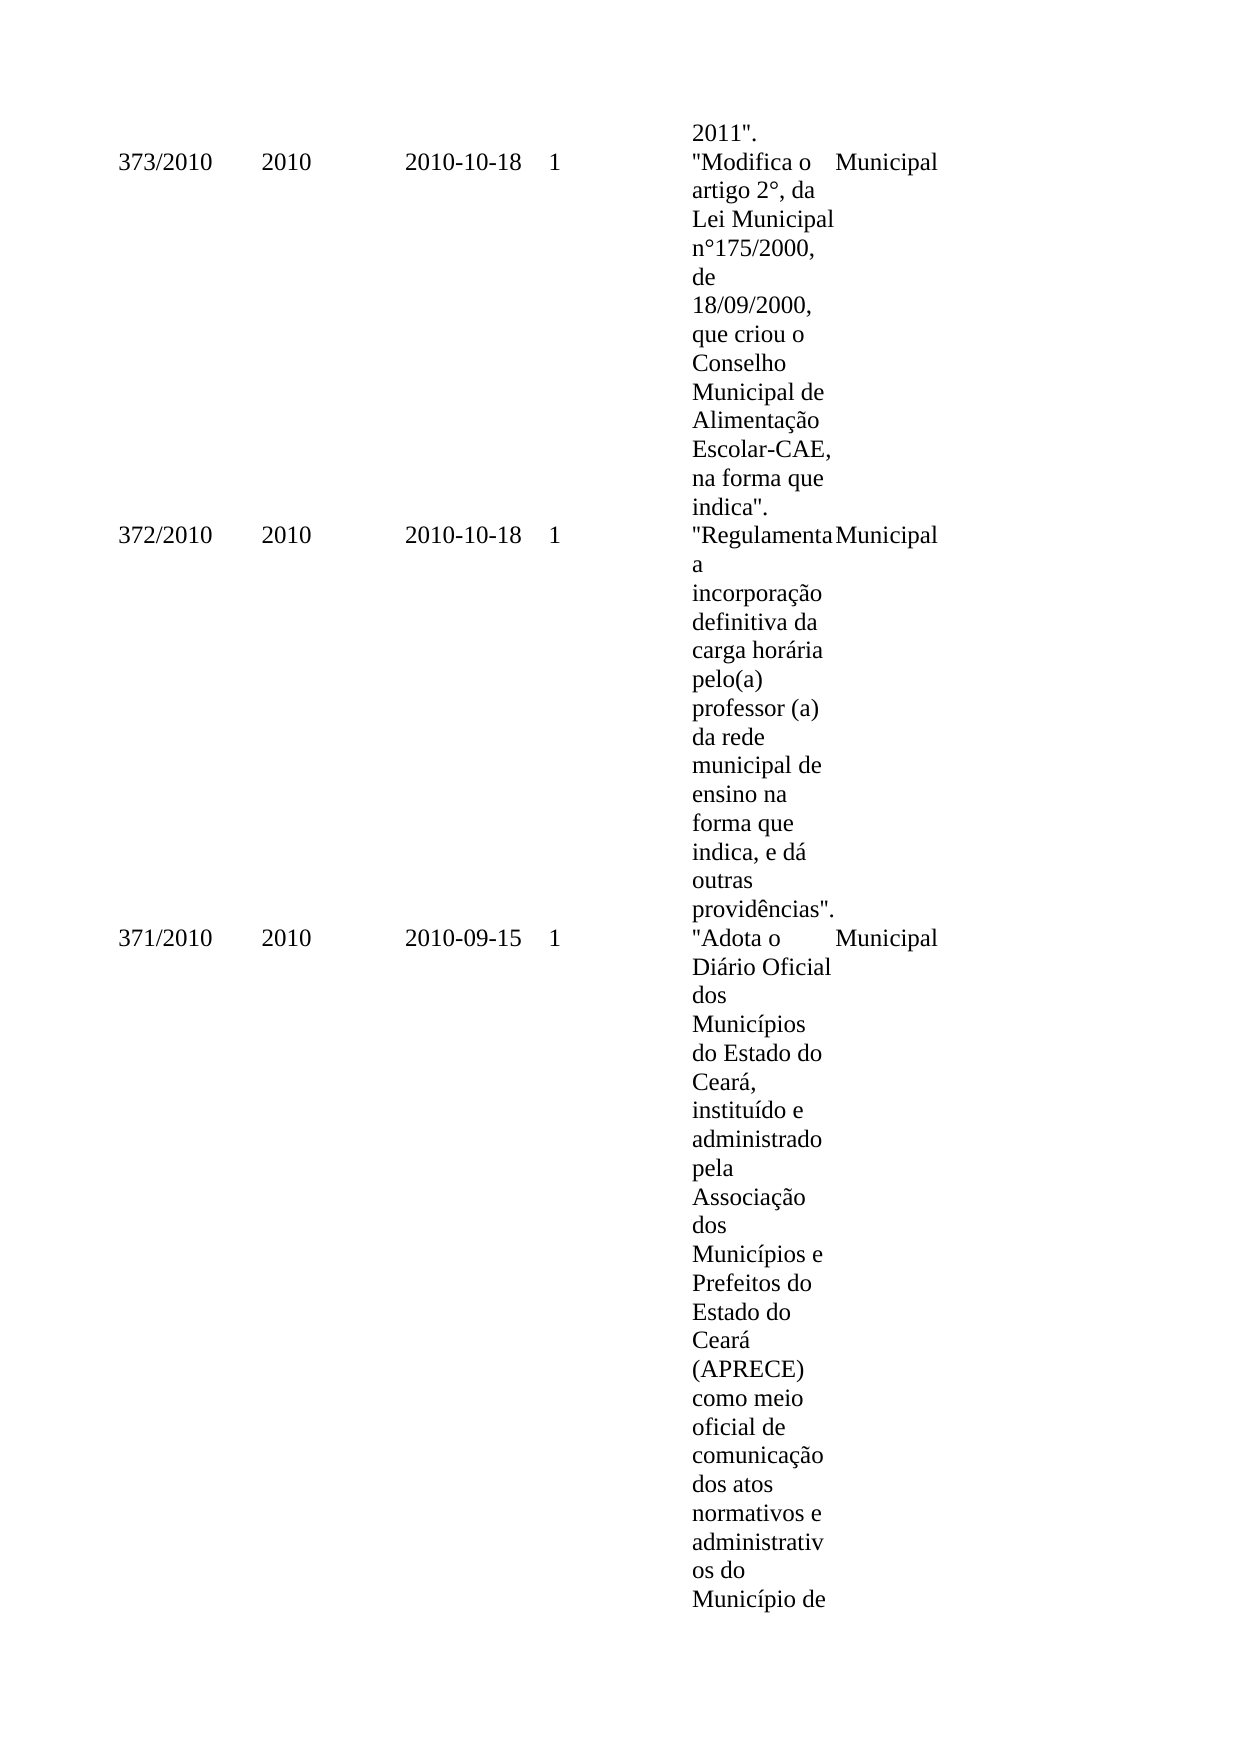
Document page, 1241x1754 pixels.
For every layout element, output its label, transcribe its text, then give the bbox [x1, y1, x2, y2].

table_cell 2010-10-18 [405, 147, 548, 521]
table_cell [979, 118, 1122, 147]
table_cell ''Regulamenta a incorporação definitiva da carga horária pelo(a) professor (a) da rede municipal de ensino na forma que indica, e dá outras providências''. [692, 521, 835, 923]
table_cell [118, 118, 261, 147]
table_cell [835, 118, 979, 147]
table_cell ''Modifica o artigo 2°, da Lei Municipal n°175/2000, de 18/09/2000, que criou o Conselho Municipal de Alimentação Escolar-CAE, na forma que indica''. [692, 147, 835, 521]
table_cell 2010 [261, 147, 405, 521]
table_cell 1 [548, 923, 692, 1613]
table_cell 2010 [261, 521, 405, 923]
table_cell [261, 118, 405, 147]
table_cell Municipal [835, 147, 979, 521]
table_cell Municipal [835, 521, 979, 923]
table_cell 1 [548, 147, 692, 521]
table_cell 373/2010 [118, 147, 261, 521]
table_cell 371/2010 [118, 923, 261, 1613]
table_cell [979, 923, 1122, 1613]
table_cell [405, 118, 548, 147]
table_cell [548, 118, 692, 147]
table_cell 372/2010 [118, 521, 261, 923]
table_cell [979, 147, 1122, 521]
table_cell [979, 521, 1122, 923]
table_cell 2011''. [692, 118, 835, 147]
table_cell 2010-09-15 [405, 923, 548, 1613]
table_cell 2010 [261, 923, 405, 1613]
table_cell ''Adota o Diário Oficial dos Municípios do Estado do Ceará, instituído e administrado pela Associação dos Municípios e Prefeitos do Estado do Ceará (APRECE) como meio oficial de comunicação dos atos normativos e administrativos do Município de [692, 923, 835, 1613]
table_cell 1 [548, 521, 692, 923]
table_cell Municipal [835, 923, 979, 1613]
table_cell 2010-10-18 [405, 521, 548, 923]
